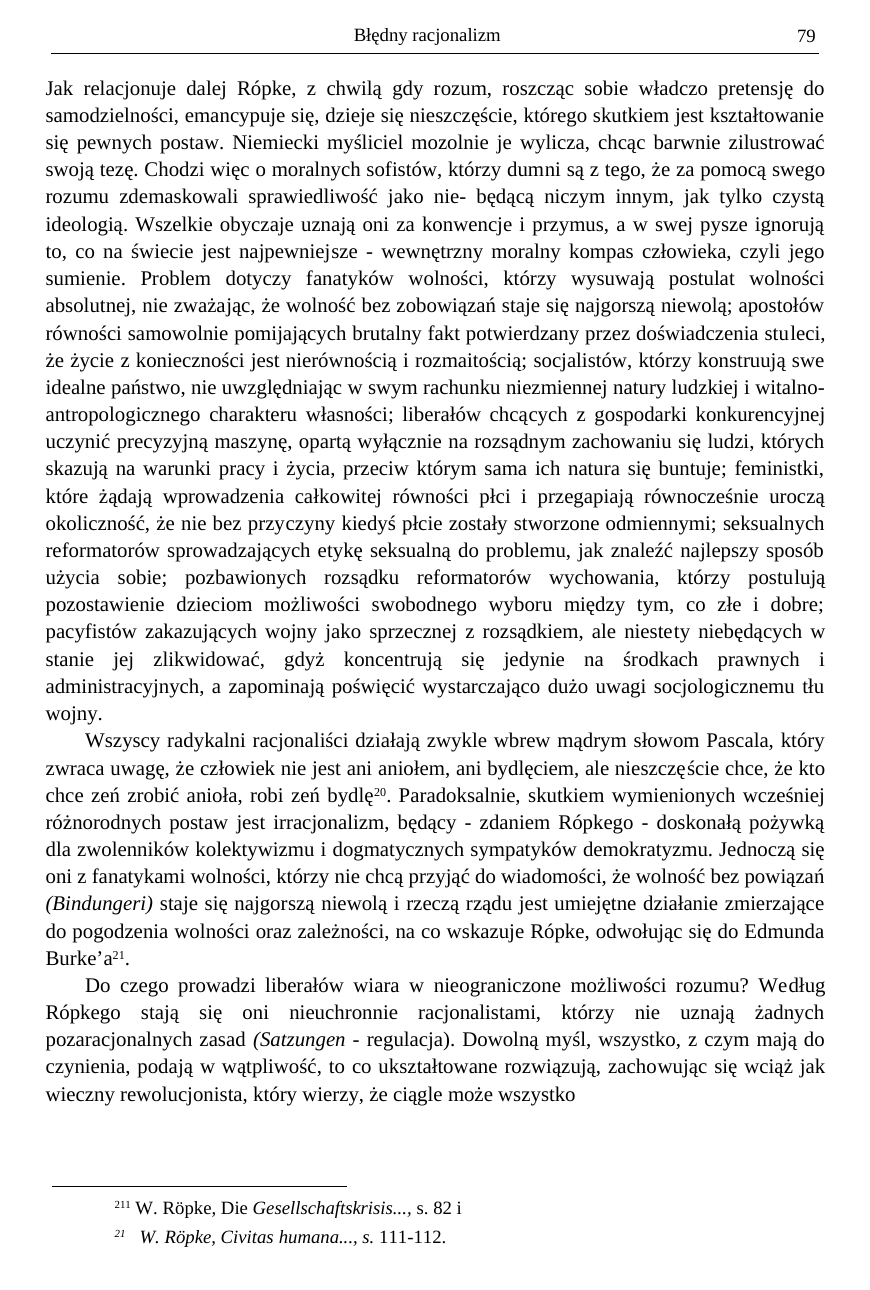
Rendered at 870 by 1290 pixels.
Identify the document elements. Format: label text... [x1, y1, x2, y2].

text Błędny racjonalizm [353, 24, 515, 46]
text 21 W. Röpke, Civitas humana..., s. 111-112. [79, 1226, 462, 1247]
text 79 [797, 25, 821, 47]
text 211 W. Röpke, Die Gesellschaftskrisis..., s. 82 i n. [79, 1197, 462, 1221]
text Do czego prowadzi liberałów wiara w nieograniczone możliwości rozumu? We­dług Rópkego stają się oni nieuchronnie racjonalistami, którzy nie uznają żadnych pozaracjonalnych zasad (Satzungen - regulacja). Dowolną myśl, wszystko, z czym mają do czynienia, podają w wątpliwość, to co ukształtowane rozwiązują, zacho­wując się wciąż jak wieczny rewolucjonista, który wierzy, że ciągle może wszystko [45, 973, 825, 1106]
text Wszyscy radykalni racjonaliści działają zwykle wbrew mądrym słowom Pascala, który zwraca uwagę, że człowiek nie jest ani aniołem, ani bydlęciem, ale nieszczę­ście chce, że kto chce zeń zrobić anioła, robi zeń bydlę20. Paradoksalnie, skutkiem wymienionych wcześniej różnorodnych postaw jest irracjonalizm, będący - zdaniem Rópkego - doskonałą pożywką dla zwolenników kolektywizmu i dogmatycznych sympatyków demokratyzmu. Jednoczą się oni z fanatykami wolności, którzy nie chcą przyjąć do wiadomości, że wolność bez powiązań (Bindungeri) staje się najgor­szą niewolą i rzeczą rządu jest umiejętne działanie zmierzające do pogodzenia wol­ności oraz zależności, na co wskazuje Rópke, odwołując się do Edmunda Burke’a21. [45, 728, 825, 970]
text Jak relacjonuje dalej Rópke, z chwilą gdy rozum, roszcząc sobie władczo pretensję do samodzielności, emancypuje się, dzieje się nieszczęście, którego skutkiem jest kształtowanie się pewnych postaw. Niemiecki myśliciel mozolnie je wylicza, chcąc barwnie zilustrować swoją tezę. Chodzi więc o moralnych sofistów, którzy dum­ni są z tego, że za pomocą swego rozumu zdemaskowali sprawiedliwość jako nie- będącą niczym innym, jak tylko czystą ideologią. Wszelkie obyczaje uznają oni za konwencje i przymus, a w swej pysze ignorują to, co na świecie jest najpewniej­sze - wewnętrzny moralny kompas człowieka, czyli jego sumienie. Problem dotyczy fanatyków wolności, którzy wysuwają postulat wolności absolutnej, nie zważa­jąc, że wolność bez zobowiązań staje się najgorszą niewolą; apostołów równo­ści samowolnie pomijających brutalny fakt potwierdzany przez doświadczenia stu­leci, że życie z konieczności jest nierównością i rozmaitością; socjalistów, którzy konstruują swe idealne państwo, nie uwzględniając w swym rachunku niezmiennej natury ludzkiej i witalno-antropologicznego charakteru własności; liberałów chcą­cych z gospodarki konkurencyjnej uczynić precyzyjną maszynę, opartą wyłącznie na rozsądnym zachowaniu się ludzi, których skazują na warunki pracy i życia, przeciw którym sama ich natura się buntuje; feministki, które żądają wprowadzenia całko­witej równości płci i przegapiają równocześnie uroczą okoliczność, że nie bez przy­czyny kiedyś płcie zostały stworzone odmiennymi; seksualnych reformatorów sprowadzających etykę seksualną do problemu, jak znaleźć najlepszy sposób użycia sobie; pozbawionych rozsądku reformatorów wychowania, którzy postu­lują pozostawienie dzieciom możliwości swobodnego wyboru między tym, co złe i dobre; pacyfistów zakazujących wojny jako sprzecznej z rozsądkiem, ale nieste­ty niebędących w stanie jej zlikwidować, gdyż koncentrują się jedynie na środkach prawnych i administracyjnych, a zapominają poświęcić wystarczająco dużo uwagi socjologicznemu tłu wojny. [45, 76, 825, 725]
